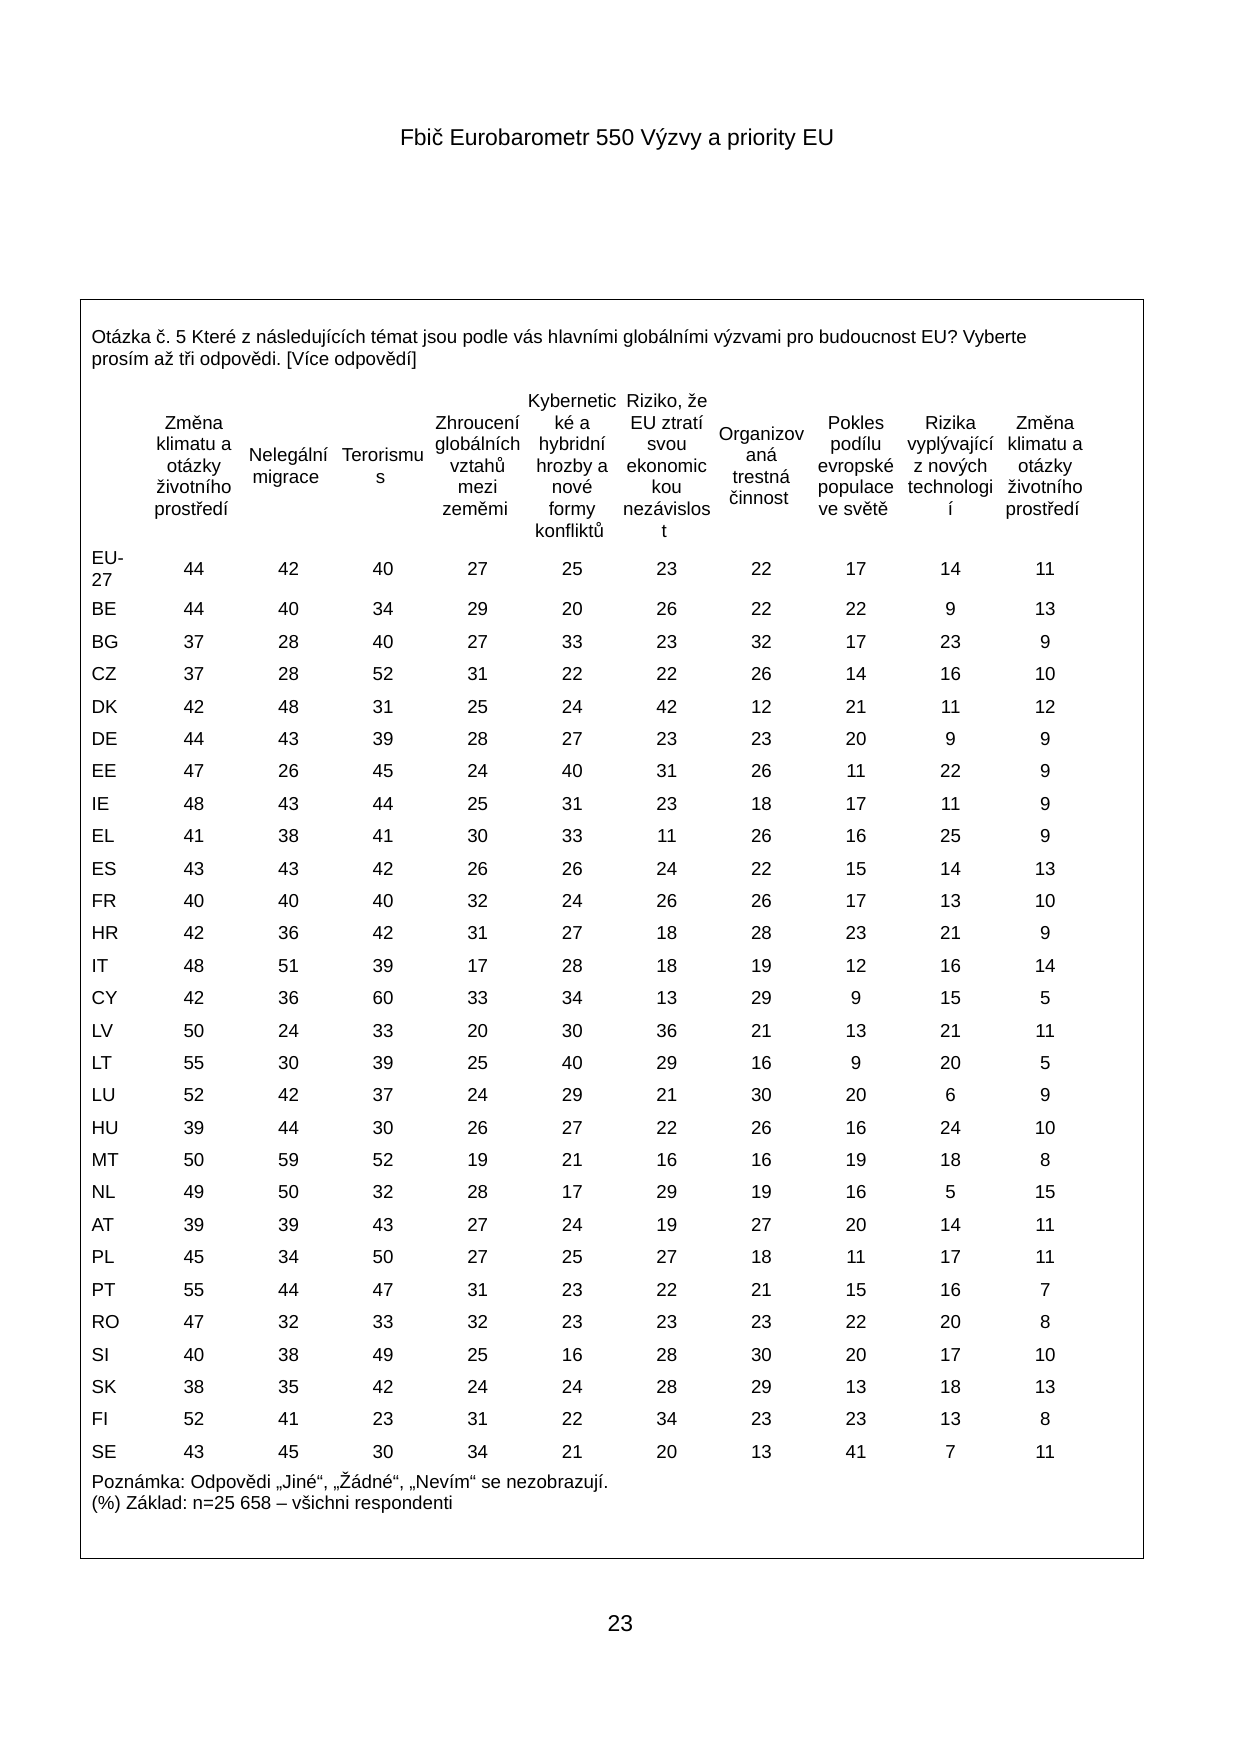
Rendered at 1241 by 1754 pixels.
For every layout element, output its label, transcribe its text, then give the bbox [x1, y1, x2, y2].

table_cell [142, 1435, 146, 1467]
table_cell SK [89, 1370, 142, 1403]
table_cell 5 [998, 1046, 1092, 1079]
table_cell 14 [903, 1208, 998, 1241]
table_cell 22 [619, 1111, 714, 1143]
table_cell 27 [430, 1241, 525, 1273]
table_cell 39 [146, 1208, 241, 1241]
table_cell 43 [241, 723, 336, 755]
table_cell [142, 1241, 146, 1273]
table_cell 6 [903, 1079, 998, 1111]
table_cell Terorismus [336, 387, 430, 544]
table_cell 25 [525, 1241, 619, 1273]
table_cell 27 [525, 917, 619, 949]
table_cell [142, 852, 146, 884]
table_cell 14 [903, 852, 998, 884]
table_cell 32 [430, 884, 525, 917]
table_cell BG [89, 625, 142, 658]
table_cell Riziko, že EU ztratí svou ekonomickou nezávislost [619, 387, 714, 544]
table_cell 23 [525, 1306, 619, 1338]
table_cell 27 [619, 1241, 714, 1273]
table_cell 13 [998, 593, 1092, 625]
table_cell PT [89, 1273, 142, 1306]
table_cell 22 [809, 593, 903, 625]
table_cell 5 [903, 1176, 998, 1208]
table_cell 17 [525, 1176, 619, 1208]
table_cell 43 [241, 787, 336, 819]
table_cell 24 [903, 1111, 998, 1143]
table_cell 44 [146, 544, 241, 593]
table_cell 30 [241, 1046, 336, 1079]
table_cell 27 [525, 723, 619, 755]
table_cell [142, 949, 146, 982]
table_cell HU [89, 1111, 142, 1143]
table_cell 21 [714, 1014, 808, 1046]
table_cell 40 [336, 544, 430, 593]
table_cell 39 [336, 723, 430, 755]
table_cell 15 [809, 852, 903, 884]
table_cell [142, 625, 146, 658]
table_cell 5 [998, 982, 1092, 1014]
table_cell 23 [619, 787, 714, 819]
table_cell 11 [809, 755, 903, 787]
table_cell 22 [714, 544, 808, 593]
table_cell 26 [619, 593, 714, 625]
table_cell 24 [525, 1370, 619, 1403]
table_cell 52 [146, 1403, 241, 1435]
table_cell 48 [146, 787, 241, 819]
table_cell 31 [619, 755, 714, 787]
table_cell 17 [809, 884, 903, 917]
table_cell 42 [146, 690, 241, 722]
table_cell 16 [903, 658, 998, 690]
table_cell 17 [809, 787, 903, 819]
table_cell 8 [998, 1306, 1092, 1338]
table_cell 39 [336, 1046, 430, 1079]
table_cell 24 [525, 690, 619, 722]
table_cell [142, 787, 146, 819]
table_cell 19 [809, 1144, 903, 1176]
table_cell 11 [903, 690, 998, 722]
table_cell 37 [336, 1079, 430, 1111]
table_cell 34 [525, 982, 619, 1014]
table_cell 22 [714, 852, 808, 884]
table_cell 19 [619, 1208, 714, 1241]
table_cell 22 [903, 755, 998, 787]
table_cell 12 [714, 690, 808, 722]
table_cell FR [89, 884, 142, 917]
table_cell 28 [241, 658, 336, 690]
table_cell 55 [146, 1273, 241, 1306]
table_cell CY [89, 982, 142, 1014]
table_cell 17 [809, 625, 903, 658]
table_cell HR [89, 917, 142, 949]
table_cell PL [89, 1241, 142, 1273]
table_cell 9 [903, 593, 998, 625]
table_cell 26 [430, 852, 525, 884]
table_cell 27 [714, 1208, 808, 1241]
table_cell 40 [525, 1046, 619, 1079]
table_cell MT [89, 1144, 142, 1176]
table_cell 31 [336, 690, 430, 722]
table_cell 30 [430, 820, 525, 852]
table_cell 41 [809, 1435, 903, 1467]
table_cell 10 [998, 1338, 1092, 1370]
table_cell Zhroucení globálních vztahů mezi zeměmi [430, 387, 525, 544]
table_cell [142, 1079, 146, 1111]
table_cell 18 [903, 1144, 998, 1176]
table_cell 28 [241, 625, 336, 658]
table_cell 33 [336, 1014, 430, 1046]
table_cell 20 [809, 1208, 903, 1241]
table_cell 26 [714, 820, 808, 852]
table_cell 40 [241, 884, 336, 917]
table_cell 11 [903, 787, 998, 819]
table_cell 17 [809, 544, 903, 593]
table_cell 16 [903, 1273, 998, 1306]
table_cell 16 [809, 820, 903, 852]
table_cell 26 [619, 884, 714, 917]
table_cell 42 [619, 690, 714, 722]
table_cell 34 [430, 1435, 525, 1467]
table_cell 24 [525, 884, 619, 917]
table_cell 9 [998, 625, 1092, 658]
table_cell 37 [146, 658, 241, 690]
table_cell 40 [336, 625, 430, 658]
table_cell 9 [809, 1046, 903, 1079]
table_cell 22 [525, 658, 619, 690]
table_cell FI [89, 1403, 142, 1435]
table_cell 50 [241, 1176, 336, 1208]
table_cell 48 [241, 690, 336, 722]
table_cell 33 [336, 1306, 430, 1338]
table_cell 23 [714, 1403, 808, 1435]
table_cell 42 [336, 917, 430, 949]
table_cell 22 [714, 593, 808, 625]
table_cell 19 [714, 1176, 808, 1208]
table_cell 18 [619, 917, 714, 949]
table_cell 14 [809, 658, 903, 690]
table_cell 13 [619, 982, 714, 1014]
table_cell 32 [241, 1306, 336, 1338]
table_cell 31 [430, 917, 525, 949]
table_cell LU [89, 1079, 142, 1111]
table_cell 43 [146, 1435, 241, 1467]
table_cell 36 [619, 1014, 714, 1046]
table_cell [142, 1370, 146, 1403]
table_cell 39 [146, 1111, 241, 1143]
table_cell 23 [619, 723, 714, 755]
table_cell DE [89, 723, 142, 755]
table_cell 16 [619, 1144, 714, 1176]
table_cell 22 [525, 1403, 619, 1435]
table_cell EU-27 [89, 544, 142, 593]
table_cell 16 [714, 1046, 808, 1079]
table_cell 9 [998, 820, 1092, 852]
table_cell 16 [809, 1176, 903, 1208]
table_cell 26 [714, 884, 808, 917]
table_cell 28 [619, 1370, 714, 1403]
table_cell 15 [903, 982, 998, 1014]
table_cell [89, 387, 142, 544]
table_cell 52 [336, 1144, 430, 1176]
table_cell 10 [998, 884, 1092, 917]
table_cell [142, 1014, 146, 1046]
table_cell 24 [430, 755, 525, 787]
table_cell 15 [809, 1273, 903, 1306]
table_cell 11 [809, 1241, 903, 1273]
table_cell 49 [336, 1338, 430, 1370]
table_cell 43 [146, 852, 241, 884]
table_cell 40 [336, 884, 430, 917]
table_cell 49 [146, 1176, 241, 1208]
table_cell 23 [619, 625, 714, 658]
table_cell 19 [430, 1144, 525, 1176]
table_cell 9 [809, 982, 903, 1014]
table_cell 8 [998, 1144, 1092, 1176]
table_cell 23 [809, 917, 903, 949]
table_cell 32 [336, 1176, 430, 1208]
table_cell 25 [430, 787, 525, 819]
table_cell 42 [146, 917, 241, 949]
table_cell 33 [525, 820, 619, 852]
table_cell 9 [998, 787, 1092, 819]
table_cell 52 [146, 1079, 241, 1111]
table_cell 38 [241, 820, 336, 852]
table_cell 17 [430, 949, 525, 982]
table_cell [142, 1111, 146, 1143]
table_cell 19 [714, 949, 808, 982]
table_cell 13 [903, 884, 998, 917]
table_cell 44 [146, 723, 241, 755]
table_cell 26 [714, 1111, 808, 1143]
table_cell 21 [903, 917, 998, 949]
table_cell [142, 917, 146, 949]
table_cell 23 [903, 625, 998, 658]
table_cell [142, 820, 146, 852]
table_cell 22 [809, 1306, 903, 1338]
table_cell 21 [714, 1273, 808, 1306]
table_cell 11 [619, 820, 714, 852]
table_cell 16 [903, 949, 998, 982]
table_cell 24 [241, 1014, 336, 1046]
table_header Otázka č. 5 Které z následujících témat jsou podle vás hlavními globálními výzvami pro budoucnost EU? Vyberte prosím až tři odpovědi. [Více odpovědí] [89, 308, 1092, 387]
table_cell Poznámka: Odpovědi „Jiné“, „Žádné“, „Nevím“ se nezobrazují. (%) Základ: n=25 658 – všichni respondenti [89, 1468, 1092, 1516]
table_cell 27 [525, 1111, 619, 1143]
table_cell 30 [714, 1338, 808, 1370]
table_cell 50 [146, 1144, 241, 1176]
table_cell EE [89, 755, 142, 787]
table_cell 30 [714, 1079, 808, 1111]
table_cell 34 [336, 593, 430, 625]
table_cell 20 [430, 1014, 525, 1046]
table_cell 32 [430, 1306, 525, 1338]
table_cell 25 [430, 690, 525, 722]
table_cell 11 [998, 1241, 1092, 1273]
table_cell 20 [619, 1435, 714, 1467]
table_cell 27 [430, 544, 525, 593]
table_cell 26 [714, 658, 808, 690]
table_cell [142, 1306, 146, 1338]
table_cell 26 [241, 755, 336, 787]
table_cell 22 [619, 658, 714, 690]
table_cell 42 [241, 544, 336, 593]
table_cell 41 [336, 820, 430, 852]
table_cell 33 [430, 982, 525, 1014]
table_cell Změna klimatu a otázky životního prostředí [146, 387, 241, 544]
table_cell 36 [241, 917, 336, 949]
table_cell Změna klimatu a otázky životního prostředí [998, 387, 1092, 544]
table_cell 32 [714, 625, 808, 658]
table_cell 45 [146, 1241, 241, 1273]
table_cell 20 [809, 723, 903, 755]
table_cell 50 [336, 1241, 430, 1273]
table_cell 35 [241, 1370, 336, 1403]
table_cell 44 [336, 787, 430, 819]
table_cell [142, 1403, 146, 1435]
table_cell [142, 982, 146, 1014]
table_cell 37 [146, 625, 241, 658]
table_cell 11 [998, 544, 1092, 593]
table_cell 28 [430, 1176, 525, 1208]
table_cell 40 [241, 593, 336, 625]
table_cell AT [89, 1208, 142, 1241]
table_cell CZ [89, 658, 142, 690]
table_cell DK [89, 690, 142, 722]
table_cell 29 [714, 982, 808, 1014]
table_cell 45 [241, 1435, 336, 1467]
table_cell 28 [525, 949, 619, 982]
table_cell 18 [714, 787, 808, 819]
table_cell 15 [998, 1176, 1092, 1208]
table_cell 41 [146, 820, 241, 852]
table_cell 40 [146, 1338, 241, 1370]
table_cell 26 [714, 755, 808, 787]
table_cell 47 [146, 755, 241, 787]
table_cell 9 [998, 1079, 1092, 1111]
table_cell 11 [998, 1208, 1092, 1241]
table_cell Nelegální migrace [241, 387, 336, 544]
table_cell 40 [146, 884, 241, 917]
table_cell 9 [998, 723, 1092, 755]
table_cell 20 [903, 1046, 998, 1079]
table_cell LV [89, 1014, 142, 1046]
table_cell 31 [525, 787, 619, 819]
table_cell 25 [430, 1046, 525, 1079]
table_cell 30 [525, 1014, 619, 1046]
table_cell 44 [146, 593, 241, 625]
table_cell 30 [336, 1111, 430, 1143]
table_cell LT [89, 1046, 142, 1079]
table_cell 23 [336, 1403, 430, 1435]
table_cell 24 [619, 852, 714, 884]
table_cell 13 [998, 1370, 1092, 1403]
table_cell 18 [714, 1241, 808, 1273]
table_cell 14 [998, 949, 1092, 982]
table_cell 28 [619, 1338, 714, 1370]
table_cell 29 [619, 1176, 714, 1208]
table_cell 23 [714, 723, 808, 755]
table_cell IT [89, 949, 142, 982]
table_cell 60 [336, 982, 430, 1014]
table_cell [142, 658, 146, 690]
table_cell [142, 387, 146, 544]
table_cell EL [89, 820, 142, 852]
table_cell [142, 1208, 146, 1241]
table_cell 43 [241, 852, 336, 884]
table_cell 21 [525, 1435, 619, 1467]
table_cell 23 [619, 544, 714, 593]
table_cell 26 [525, 852, 619, 884]
table_cell 31 [430, 1403, 525, 1435]
table_cell 7 [903, 1435, 998, 1467]
table_cell 11 [998, 1435, 1092, 1467]
table_cell 13 [998, 852, 1092, 884]
table_cell 42 [336, 852, 430, 884]
table_cell BE [89, 593, 142, 625]
table_cell 23 [714, 1306, 808, 1338]
table_cell 48 [146, 949, 241, 982]
table_cell 20 [809, 1338, 903, 1370]
table_cell 39 [241, 1208, 336, 1241]
table_cell 12 [809, 949, 903, 982]
table_cell 29 [619, 1046, 714, 1079]
table_cell [142, 593, 146, 625]
table_cell 13 [809, 1370, 903, 1403]
table_cell 29 [525, 1079, 619, 1111]
table_cell IE [89, 787, 142, 819]
table_cell 38 [241, 1338, 336, 1370]
table_cell 36 [241, 982, 336, 1014]
table_cell 26 [430, 1111, 525, 1143]
table_cell 43 [336, 1208, 430, 1241]
table_cell 59 [241, 1144, 336, 1176]
table_cell [142, 723, 146, 755]
table_cell 13 [903, 1403, 998, 1435]
table_cell 20 [903, 1306, 998, 1338]
table_cell 44 [241, 1273, 336, 1306]
table_cell 34 [241, 1241, 336, 1273]
table_cell 11 [998, 1014, 1092, 1046]
table_cell 29 [430, 593, 525, 625]
table_cell 27 [430, 625, 525, 658]
table_cell 12 [998, 690, 1092, 722]
table_cell 55 [146, 1046, 241, 1079]
table_cell 13 [714, 1435, 808, 1467]
table_cell 31 [430, 1273, 525, 1306]
table_cell 8 [998, 1403, 1092, 1435]
table_cell 27 [430, 1208, 525, 1241]
table_cell 25 [430, 1338, 525, 1370]
table_cell 18 [619, 949, 714, 982]
table_cell SE [89, 1435, 142, 1467]
table_cell 25 [525, 544, 619, 593]
table_cell 9 [998, 917, 1092, 949]
table_cell 24 [430, 1370, 525, 1403]
table_cell 18 [903, 1370, 998, 1403]
table_cell 33 [525, 625, 619, 658]
table_cell 14 [903, 544, 998, 593]
table_cell 41 [241, 1403, 336, 1435]
table_cell 29 [714, 1370, 808, 1403]
table_cell NL [89, 1176, 142, 1208]
table_cell 16 [714, 1144, 808, 1176]
table_cell 31 [430, 658, 525, 690]
table_cell [142, 1338, 146, 1370]
table_cell Organizovaná trestná činnost [714, 387, 808, 544]
table_cell 47 [336, 1273, 430, 1306]
table_cell [142, 1144, 146, 1176]
table_cell 34 [619, 1403, 714, 1435]
table_cell 17 [903, 1338, 998, 1370]
table_cell 23 [809, 1403, 903, 1435]
table_cell [142, 690, 146, 722]
table_cell [142, 544, 146, 593]
table_cell 47 [146, 1306, 241, 1338]
table_cell RO [89, 1306, 142, 1338]
table_cell [142, 1176, 146, 1208]
table_cell 42 [146, 982, 241, 1014]
table_cell 21 [525, 1144, 619, 1176]
table_cell 40 [525, 755, 619, 787]
table_cell 13 [809, 1014, 903, 1046]
table_cell Kybernetické a hybridní hrozby a nové formy konfliktů [525, 387, 619, 544]
table_cell 17 [903, 1241, 998, 1273]
table_cell SI [89, 1338, 142, 1370]
table_cell 16 [525, 1338, 619, 1370]
table_cell 22 [619, 1273, 714, 1306]
table_cell 24 [430, 1079, 525, 1111]
table_cell 28 [430, 723, 525, 755]
table_cell 20 [809, 1079, 903, 1111]
table_cell 21 [809, 690, 903, 722]
table_cell 9 [998, 755, 1092, 787]
table_cell 10 [998, 1111, 1092, 1143]
table_cell 28 [714, 917, 808, 949]
table_cell 7 [998, 1273, 1092, 1306]
table_cell 21 [619, 1079, 714, 1111]
table_cell [142, 1046, 146, 1079]
table_cell Pokles podílu evropské populace ve světě [809, 387, 903, 544]
table_cell 39 [336, 949, 430, 982]
table_cell 10 [998, 658, 1092, 690]
table_cell 45 [336, 755, 430, 787]
table_cell 30 [336, 1435, 430, 1467]
table_cell [142, 1273, 146, 1306]
table_cell ES [89, 852, 142, 884]
table_cell 24 [525, 1208, 619, 1241]
table_cell 42 [336, 1370, 430, 1403]
table_cell Rizika vyplývající z nových technologií [903, 387, 998, 544]
table_cell 25 [903, 820, 998, 852]
table_cell 52 [336, 658, 430, 690]
table_cell [142, 884, 146, 917]
table_cell [142, 755, 146, 787]
table_cell 9 [903, 723, 998, 755]
table_cell 23 [525, 1273, 619, 1306]
table_cell 38 [146, 1370, 241, 1403]
table_cell 23 [619, 1306, 714, 1338]
table_cell 21 [903, 1014, 998, 1046]
table_cell 42 [241, 1079, 336, 1111]
table_cell 20 [525, 593, 619, 625]
table_cell 44 [241, 1111, 336, 1143]
table_cell 50 [146, 1014, 241, 1046]
table_cell 51 [241, 949, 336, 982]
table_cell 16 [809, 1111, 903, 1143]
